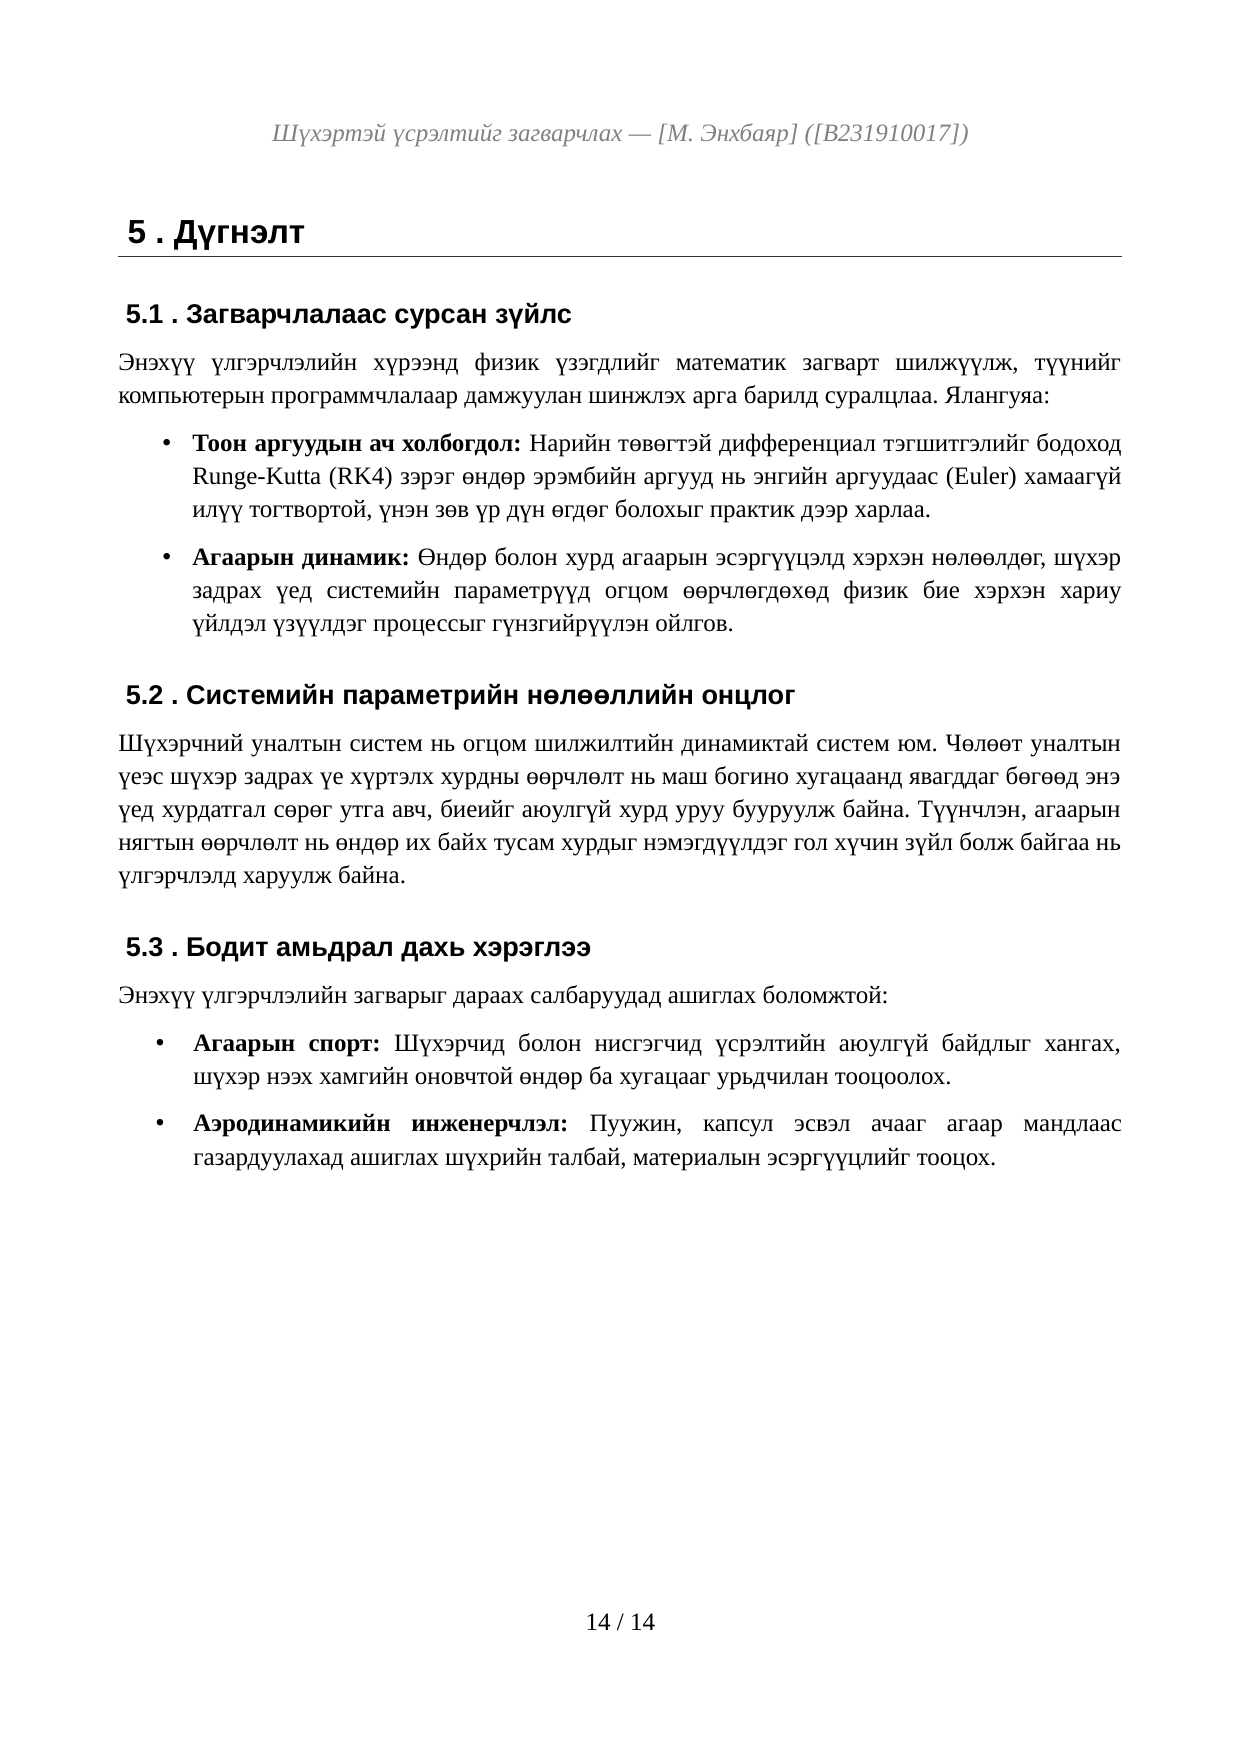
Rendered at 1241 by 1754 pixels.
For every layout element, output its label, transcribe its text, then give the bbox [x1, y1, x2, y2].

text Шүхэрчний уналтын систем нь огцом шилжилтийн динамиктай систем юм. Чөлөөт уналтын үеэс шүхэр задрах үе хүртэлх хурдны өөрчлөлт нь маш богино хугацаанд явагддаг бөгөөд энэ үед хурдатгал сөрөг утга авч, биеийг аюулгүй хурд уруу бууруулж байна. Түүнчлэн, агаарын нягтын өөрчлөлт нь өндөр их байх тусам хурдыг нэмэгдүүлдэг гол хүчин зүйл болж байгаа нь үлгэрчлэлд харуулж байна. [118, 728, 1122, 889]
subtitle Системийн параметрийн нөлөөллийн онцлог [118, 679, 1122, 710]
text Энэхүү үлгэрчлэлийн загварыг дараах салбаруудад ашиглах боломжтой: [118, 980, 1122, 1009]
list Тоон аргуудын ач холбогдол: Нарийн төвөгтэй дифференциал тэгшитгэлийг бодоход Runge-Kutta (RK4) зэрэг өндөр эрэмбийн аргууд нь энгийн аргуудаас (Euler) хамаагүй илүү тогтвортой, үнэн зөв үр дүн өгдөг болохыг практик дээр харлаа. [162, 428, 1122, 523]
list Агаарын спорт: Шүхэрчид болон нисгэгчид үсрэлтийн аюулгүй байдлыг хангах, шүхэр нээх хамгийн оновчтой өндөр ба хугацааг урьдчилан тооцоолох. [156, 1028, 1122, 1090]
text Энэхүү үлгэрчлэлийн хүрээнд физик үзэгдлийг математик загварт шилжүүлж, түүнийг компьютерын программчлалаар дамжуулан шинжлэх арга барилд суралцлаа. Ялангуяа: [118, 347, 1122, 409]
subtitle Бодит амьдрал дахь хэрэглээ [118, 931, 1122, 963]
list Агаарын динамик: Өндөр болон хурд агаарын эсэргүүцэлд хэрхэн нөлөөлдөг, шүхэр задрах үед системийн параметрүүд огцом өөрчлөгдөхөд физик бие хэрхэн хариу үйлдэл үзүүлдэг процессыг гүнзгийрүүлэн ойлгов. [162, 542, 1122, 637]
list Аэродинамикийн инженерчлэл: Пуужин, капсул эсвэл ачааг агаар мандлаас газардуулахад ашиглах шүхрийн талбай, материалын эсэргүүцлийг тооцох. [156, 1108, 1122, 1170]
subtitle Дүгнэлт [118, 212, 1122, 256]
subtitle Загварчлалаас сурсан зүйлс [118, 298, 1122, 330]
